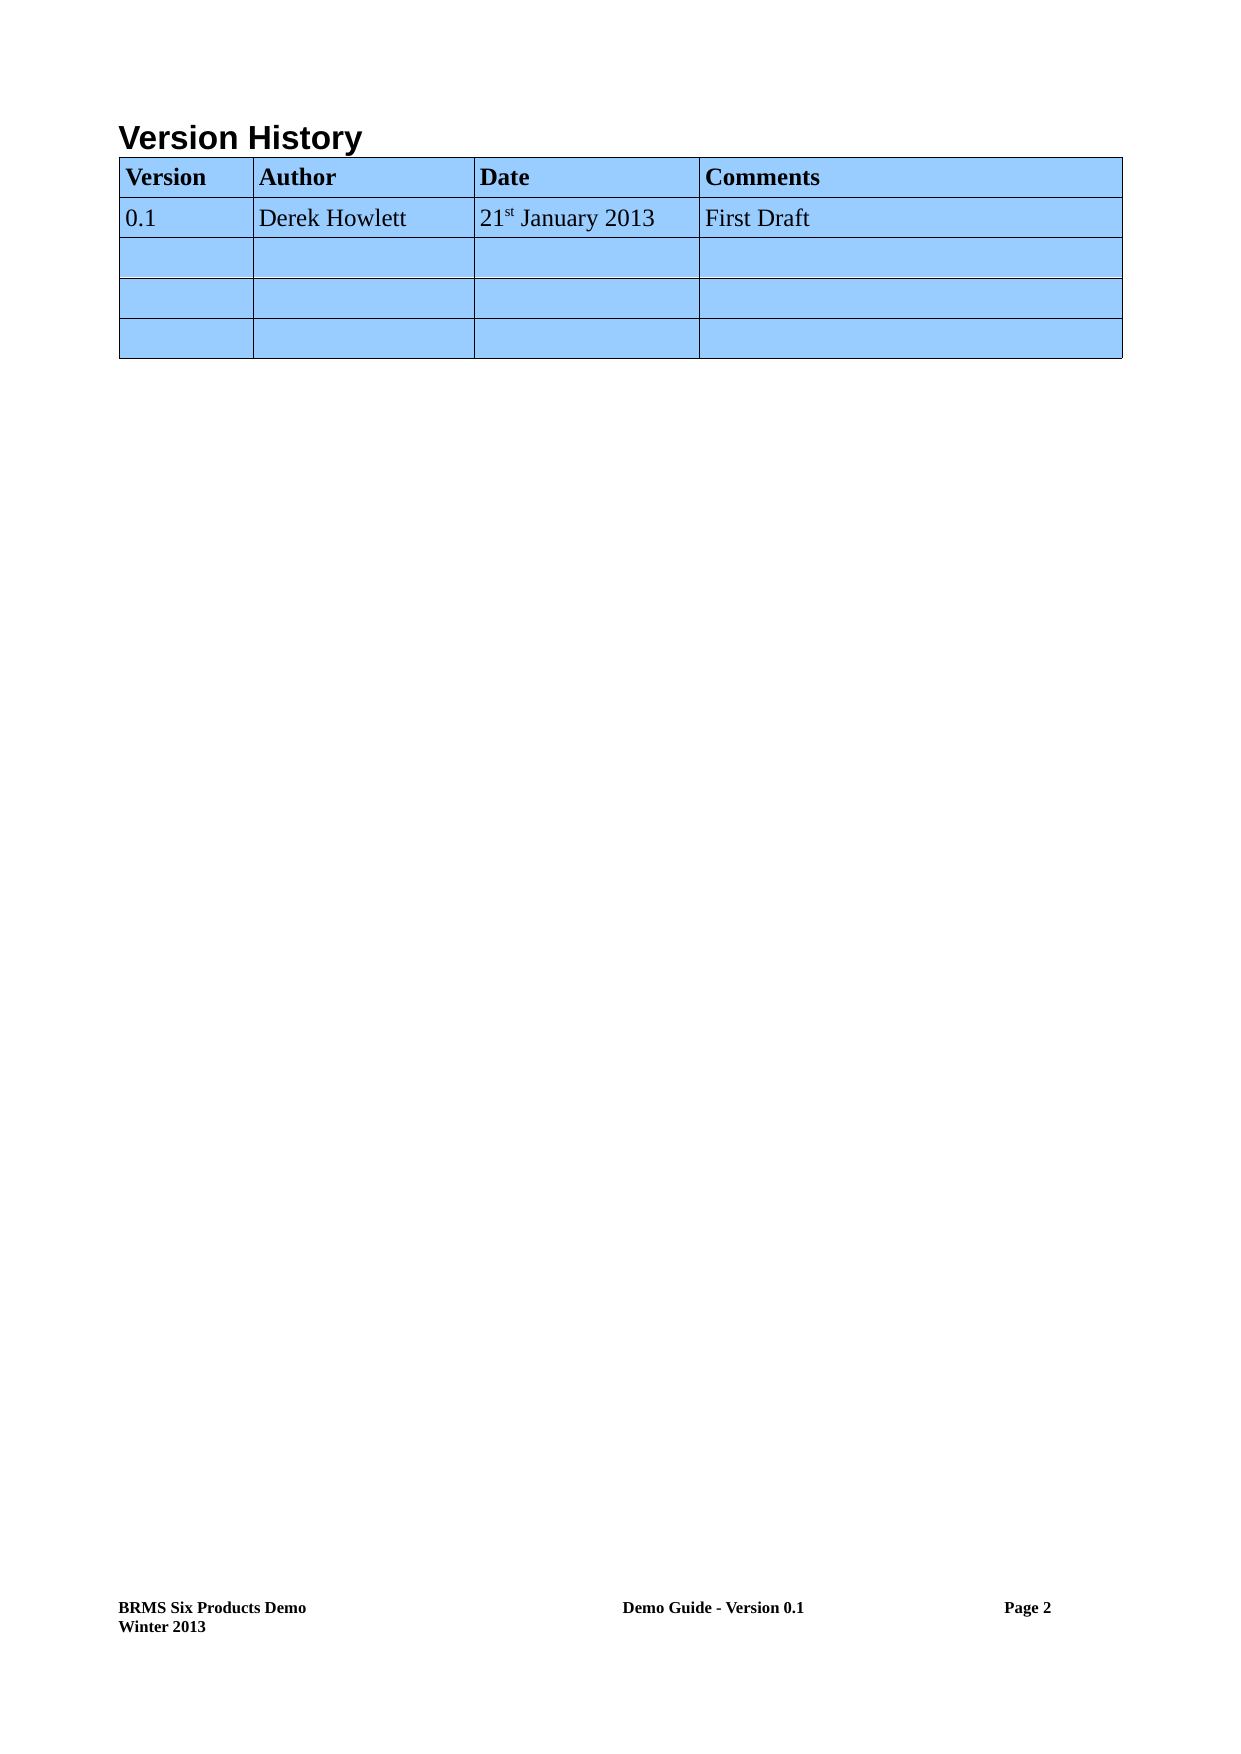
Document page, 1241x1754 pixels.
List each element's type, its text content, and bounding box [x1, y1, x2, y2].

table_cell First Draft [700, 198, 1122, 237]
table_cell [120, 279, 253, 318]
table_header Comments [700, 158, 1122, 197]
table_cell Derek Howlett [254, 198, 474, 237]
table_header Date [475, 158, 699, 197]
table_cell [254, 238, 474, 277]
table_cell [254, 319, 474, 358]
table_cell [700, 238, 1122, 277]
subtitle Version History [118, 118, 1122, 157]
table_cell [120, 238, 253, 277]
table_cell 0.1 [120, 198, 253, 237]
table_cell [700, 279, 1122, 318]
table_cell [475, 238, 699, 277]
table_cell [254, 279, 474, 318]
table_cell [120, 319, 253, 358]
table_cell [700, 319, 1122, 358]
table_header Author [254, 158, 474, 197]
table_cell [475, 279, 699, 318]
table_cell 21st January 2013 [475, 198, 699, 237]
table_header Version [120, 158, 253, 197]
table_cell [475, 319, 699, 358]
